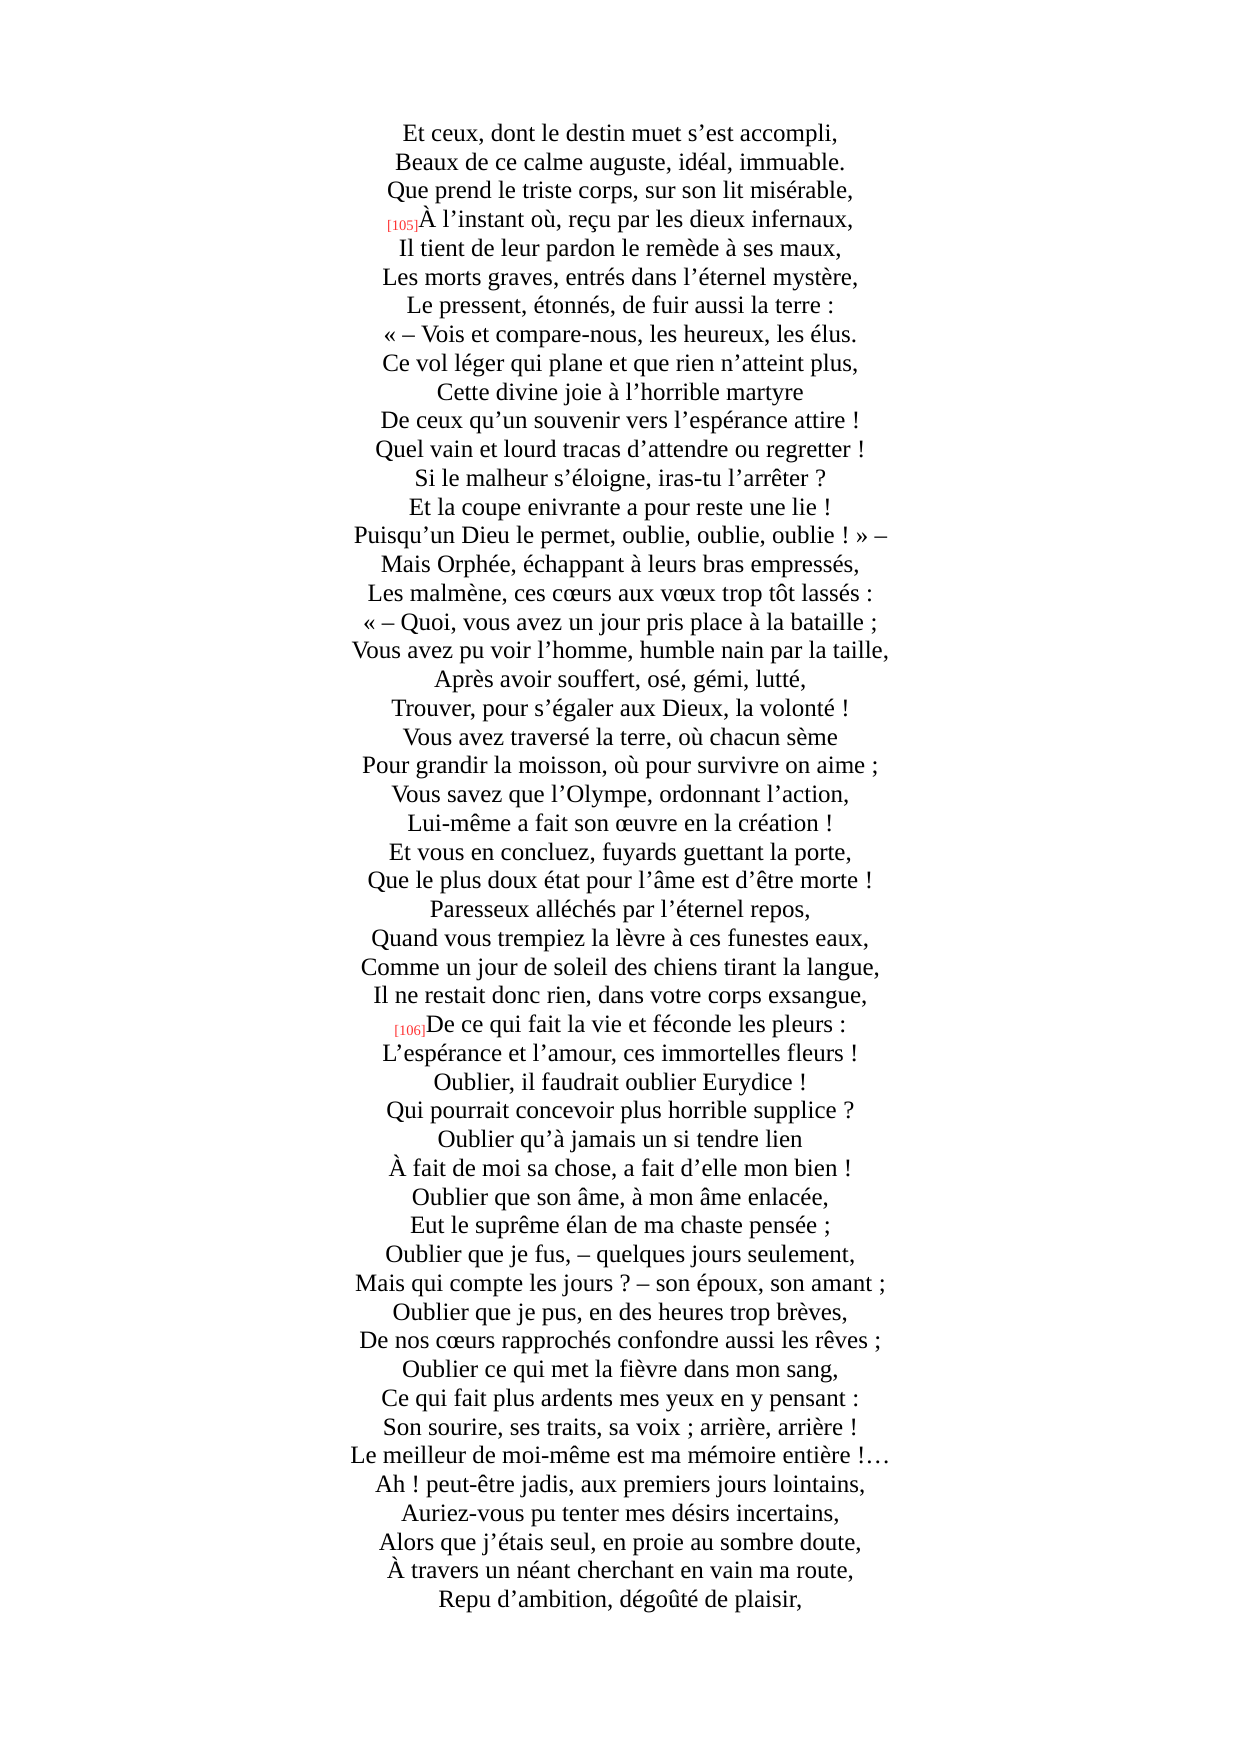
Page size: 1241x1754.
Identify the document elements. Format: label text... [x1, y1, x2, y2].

text Oublier qu’à jamais un si tendre lien [118, 1124, 1122, 1153]
text De nos cœurs rapprochés confondre aussi les rêves ; [118, 1326, 1122, 1354]
text Auriez-vous pu tenter mes désirs incertains, [118, 1498, 1122, 1527]
text L’espérance et l’amour, ces immortelles fleurs ! [118, 1038, 1122, 1067]
text Mais Orphée, échappant à leurs bras empressés, [118, 549, 1122, 578]
text Repu d’ambition, dégoûté de plaisir, [118, 1584, 1122, 1613]
text Ce vol léger qui plane et que rien n’atteint plus, [118, 348, 1122, 377]
text Et ceux, dont le destin muet s’est accompli, [118, 118, 1122, 147]
text Puisqu’un Dieu le permet, oublie, oublie, oublie ! » – [118, 521, 1122, 549]
text De ceux qu’un souvenir vers l’espérance attire ! [118, 406, 1122, 434]
text Vous avez traversé la terre, où chacun sème [118, 722, 1122, 751]
text À travers un néant cherchant en vain ma route, [118, 1556, 1122, 1584]
text Après avoir souffert, osé, gémi, lutté, [118, 664, 1122, 693]
text Oublier que je fus, – quelques jours seulement, [118, 1239, 1122, 1268]
text Oublier que je pus, en des heures trop brèves, [118, 1297, 1122, 1326]
text Il tient de leur pardon le remède à ses maux, [118, 233, 1122, 262]
text Oublier, il faudrait oublier Eurydice ! [118, 1067, 1122, 1096]
text Oublier que son âme, à mon âme enlacée, [118, 1182, 1122, 1211]
text « – Quoi, vous avez un jour pris place à la bataille ; [118, 607, 1122, 636]
text Paresseux alléchés par l’éternel repos, [118, 894, 1122, 923]
text Si le malheur s’éloigne, iras-tu l’arrêter ? [118, 463, 1122, 492]
text Quand vous trempiez la lèvre à ces funestes eaux, [118, 923, 1122, 952]
text Trouver, pour s’égaler aux Dieux, la volonté ! [118, 693, 1122, 722]
text Ah ! peut-être jadis, aux premiers jours lointains, [118, 1469, 1122, 1498]
text Et vous en concluez, fuyards guettant la porte, [118, 837, 1122, 866]
text [105]À l’instant où, reçu par les dieux infernaux, [118, 204, 1122, 233]
text Que prend le triste corps, sur son lit misérable, [118, 176, 1122, 204]
text « – Vois et compare-nous, les heureux, les élus. [118, 319, 1122, 348]
text Le meilleur de moi-même est ma mémoire entière !… [118, 1441, 1122, 1469]
text Que le plus doux état pour l’âme est d’être morte ! [118, 866, 1122, 894]
text Alors que j’étais seul, en proie au sombre doute, [118, 1527, 1122, 1556]
text Pour grandir la moisson, où pour survivre on aime ; [118, 751, 1122, 779]
text Et la coupe enivrante a pour reste une lie ! [118, 492, 1122, 521]
text Le pressent, étonnés, de fuir aussi la terre : [118, 291, 1122, 319]
text À fait de moi sa chose, a fait d’elle mon bien ! [118, 1153, 1122, 1182]
text Qui pourrait concevoir plus horrible supplice ? [118, 1096, 1122, 1124]
text Vous avez pu voir l’homme, humble nain par la taille, [118, 636, 1122, 664]
text Lui-même a fait son œuvre en la création ! [118, 808, 1122, 837]
text Oublier ce qui met la fièvre dans mon sang, [118, 1354, 1122, 1383]
text Ce qui fait plus ardents mes yeux en y pensant : [118, 1383, 1122, 1412]
text Vous savez que l’Olympe, ordonnant l’action, [118, 779, 1122, 808]
text [106]De ce qui fait la vie et féconde les pleurs : [118, 1009, 1122, 1038]
text Son sourire, ses traits, sa voix ; arrière, arrière ! [118, 1412, 1122, 1441]
text Il ne restait donc rien, dans votre corps exsangue, [118, 981, 1122, 1009]
text Mais qui compte les jours ? – son époux, son amant ; [118, 1268, 1122, 1297]
text Les morts graves, entrés dans l’éternel mystère, [118, 262, 1122, 291]
text Beaux de ce calme auguste, idéal, immuable. [118, 147, 1122, 176]
text Cette divine joie à l’horrible martyre [118, 377, 1122, 406]
text Les malmène, ces cœurs aux vœux trop tôt lassés : [118, 578, 1122, 607]
text Eut le suprême élan de ma chaste pensée ; [118, 1211, 1122, 1239]
text Quel vain et lourd tracas d’attendre ou regretter ! [118, 434, 1122, 463]
text Comme un jour de soleil des chiens tirant la langue, [118, 952, 1122, 981]
